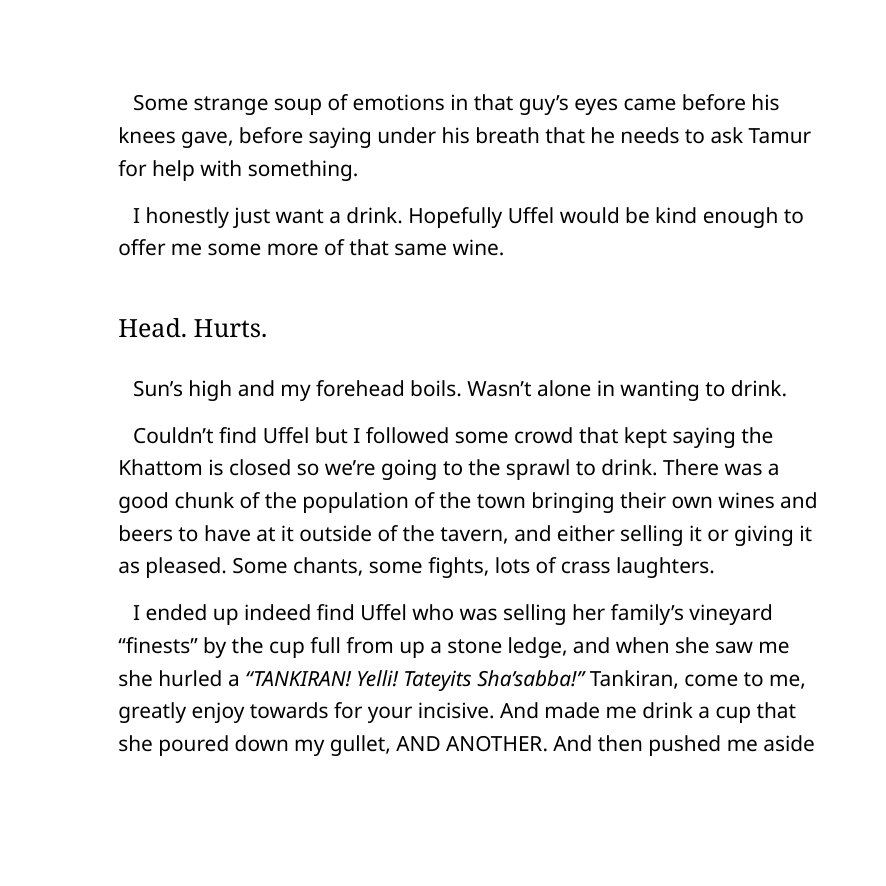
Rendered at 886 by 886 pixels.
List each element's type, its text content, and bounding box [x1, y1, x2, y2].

text I honestly just want a drink. Hopefully Uffel would be kind enough to offer me some more of that same wine. [118, 201, 827, 262]
text Sun’s high and my forehead boils. Wasn’t alone in wanting to drink. [118, 374, 827, 402]
subtitle Head. Hurts. [118, 310, 827, 344]
text Some strange soup of emotions in that guy’s eyes came before his knees gave, before saying under his breath that he needs to ask Tamur for help with something. [118, 88, 827, 182]
text I ended up indeed find Uffel who was selling her family’s vineyard “finests” by the cup full from up a stone ledge, and when she saw me she hurled a “TANKIRAN! Yelli! Tateyits Sha’sabba!” Tankiran, come to me, greatly enjoy towards for your incisive. And made me drink a cup that she poured down my gullet, AND ANOTHER. And then pushed me aside [118, 598, 827, 757]
text Couldn’t find Uffel but I followed some crowd that kept saying the Khattom is closed so we’re going to the sprawl to drink. There was a good chunk of the population of the town bringing their own wines and beers to have at it outside of the tavern, and either selling it or giving it as pleased. Some chants, some fights, lots of crass laughters. [118, 421, 827, 580]
